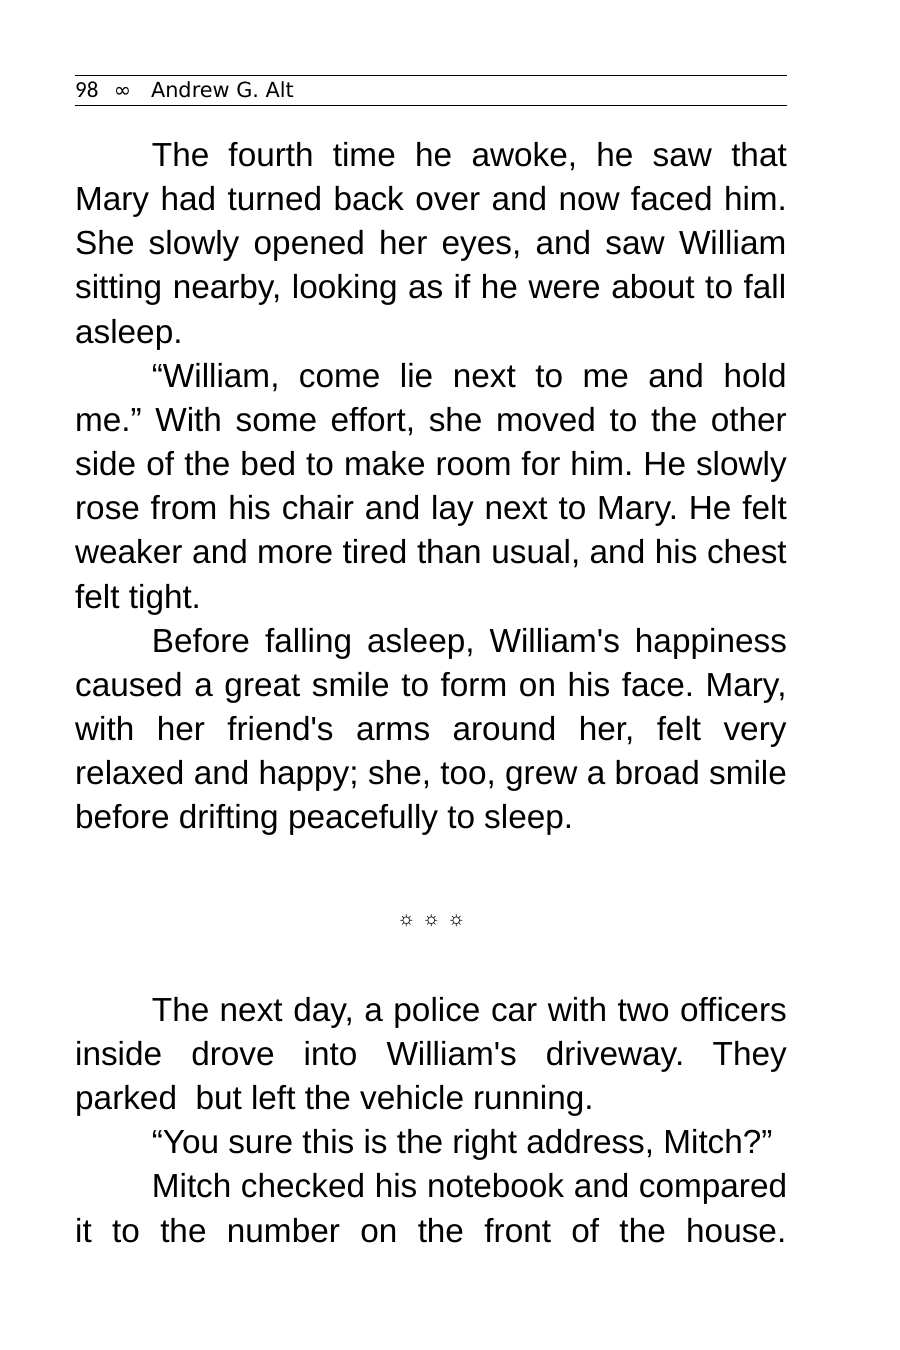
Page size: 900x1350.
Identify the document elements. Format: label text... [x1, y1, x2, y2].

text Before falling asleep, William's happiness caused a great smile to form on his face. Mary, with her friend's arms around her, felt very relaxed and happy; she, too, grew a broad smile before drifting peacefully to sleep. [75, 621, 787, 836]
text “William, come lie next to me and hold me.” With some effort, she moved to the other side of the bed to make room for him. He slowly rose from his chair and lay next to Mary. He felt weaker and more tired than usual, and his chest felt tight. [75, 356, 787, 615]
text “You sure this is the right address, Mitch?” [75, 1122, 787, 1161]
text ☼ ☼ ☼ [75, 908, 787, 932]
text The next day, a police car with two officers inside drove into William's driveway. They parked but left the vehicle running. [75, 990, 787, 1117]
text The fourth time he awoke, he saw that Mary had turned back over and now faced him. She slowly opened her eyes, and saw William sitting nearby, looking as if he were about to fall asleep. [75, 135, 787, 350]
text Mitch checked his notebook and compared it to the number on the front of the house. [75, 1167, 787, 1249]
